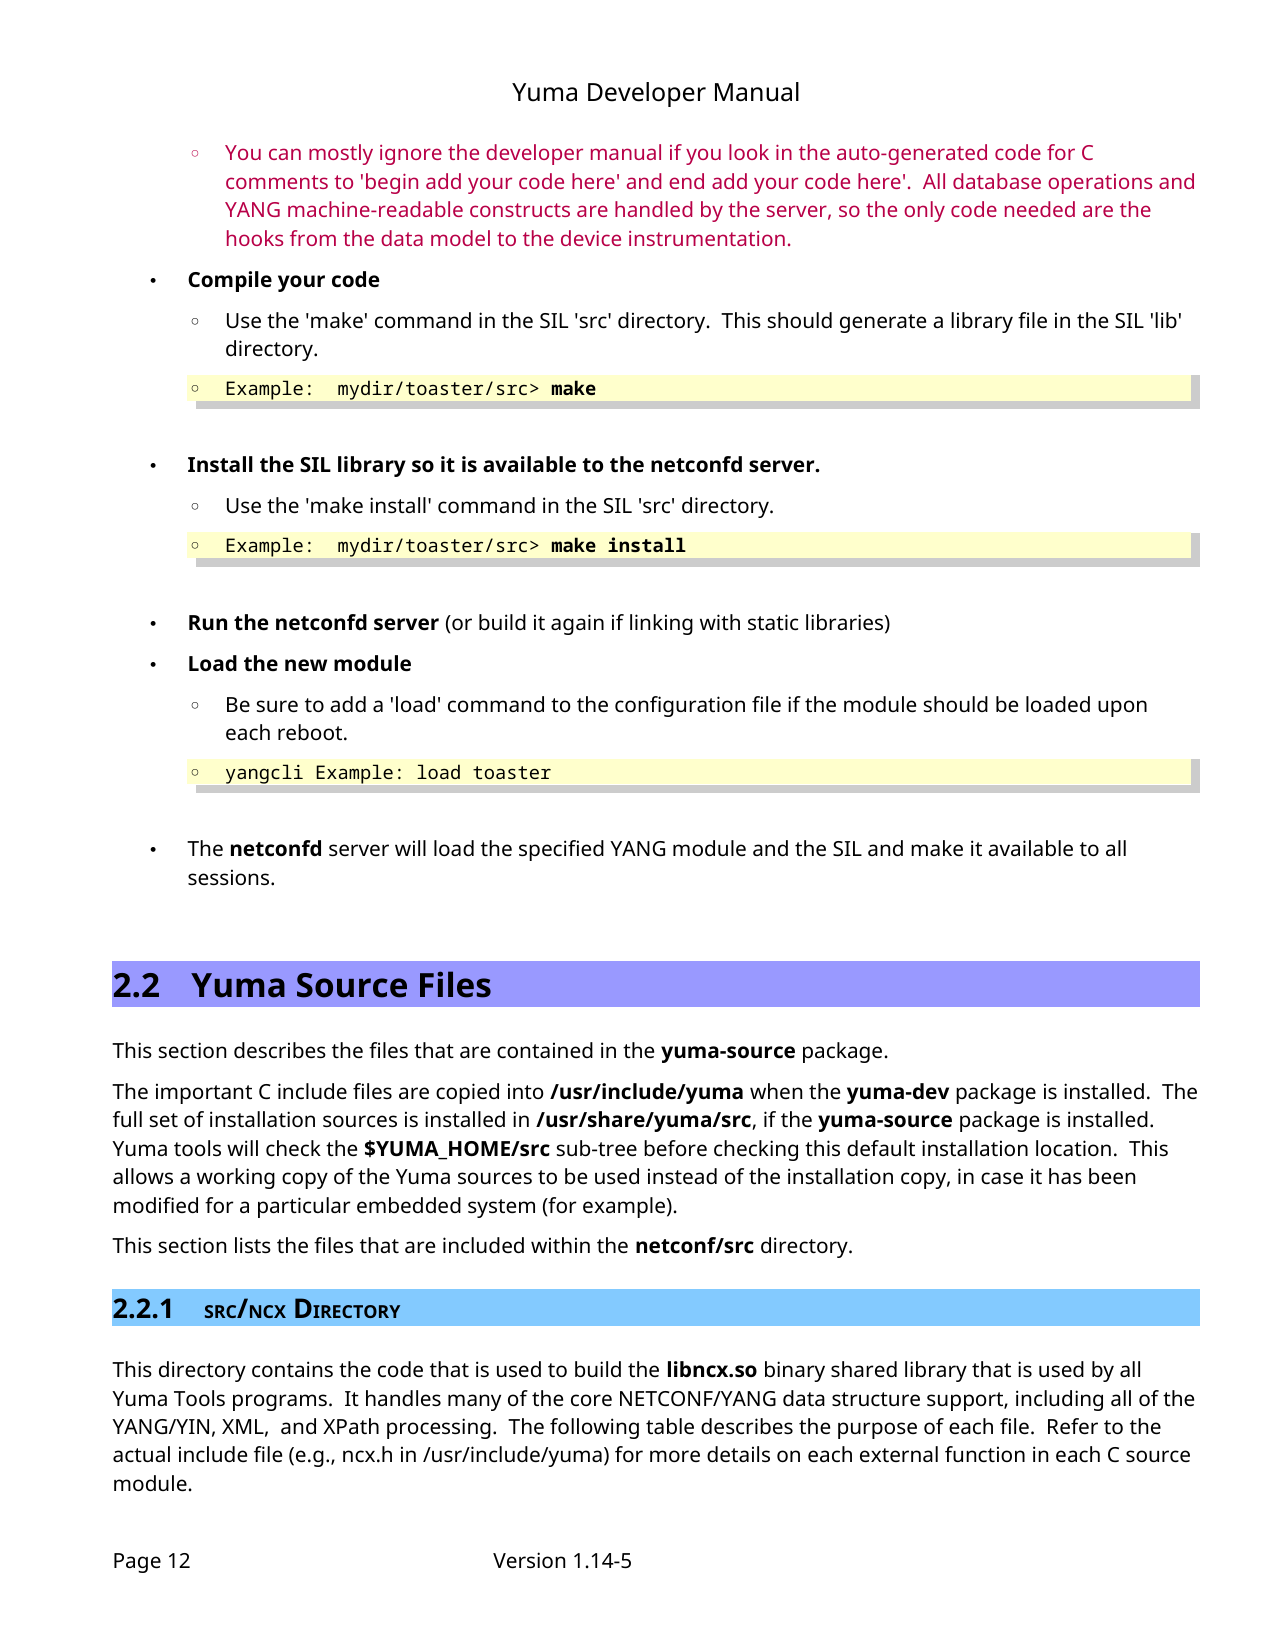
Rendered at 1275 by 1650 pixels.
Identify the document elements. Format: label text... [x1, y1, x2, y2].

list You can mostly ignore the developer manual if you look in the auto-generated code for C comments to 'begin add your code here' and end add your code here'. All database operations and YANG machine-readable constructs are handled by the server, so the only code needed are the hooks from the data model to the device instrumentation. [187, 138, 1200, 252]
list Compile your code [150, 265, 1200, 293]
subtitle Yuma Source Files [112, 961, 1200, 1007]
list Be sure to add a 'load' command to the configuration file if the module should be loaded upon each reboot. [187, 690, 1200, 747]
list Run the netconfd server (or build it again if linking with static libraries) [150, 608, 1200, 636]
list Install the SIL library so it is available to the netconfd server. [150, 451, 1200, 479]
list Example: mydir/toaster/src> make install [187, 532, 1191, 558]
text This directory contains the code that is used to build the libncx.so binary shared library that is used by all Yuma Tools programs. It handles many of the core NETCONF/YANG data structure support, including all of the YANG/YIN, XML, and XPath processing. The following table describes the purpose of each file. Refer to the actual include file (e.g., ncx.h in /usr/include/yuma) for more details on each external function in each C source module. [112, 1355, 1200, 1497]
list Example: mydir/toaster/src> make [187, 375, 1191, 401]
list Use the 'make' command in the SIL 'src' directory. This should generate a library file in the SIL 'lib' directory. [187, 306, 1200, 363]
text The important C include files are copied into /usr/include/yuma when the yuma-dev package is installed. The full set of installation sources is installed in /usr/share/yuma/src, if the yuma-source package is installed. Yuma tools will check the $YUMA_HOME/src sub-tree before checking this default installation location. This allows a working copy of the Yuma sources to be used instead of the installation copy, in case it has been modified for a particular embedded system (for example). [112, 1077, 1200, 1219]
list Load the new module [150, 649, 1200, 677]
text This section lists the files that are included within the netconf/src directory. [112, 1232, 1200, 1260]
list Use the 'make install' command in the SIL 'src' directory. [187, 491, 1200, 520]
text This section describes the files that are contained in the yuma-source package. [112, 1036, 1200, 1064]
subtitle src/ncx Directory [112, 1289, 1200, 1326]
list The netconfd server will load the specified YANG module and the SIL and make it available to all sessions. [150, 834, 1200, 891]
list yangcli Example: load toaster [187, 759, 1191, 784]
